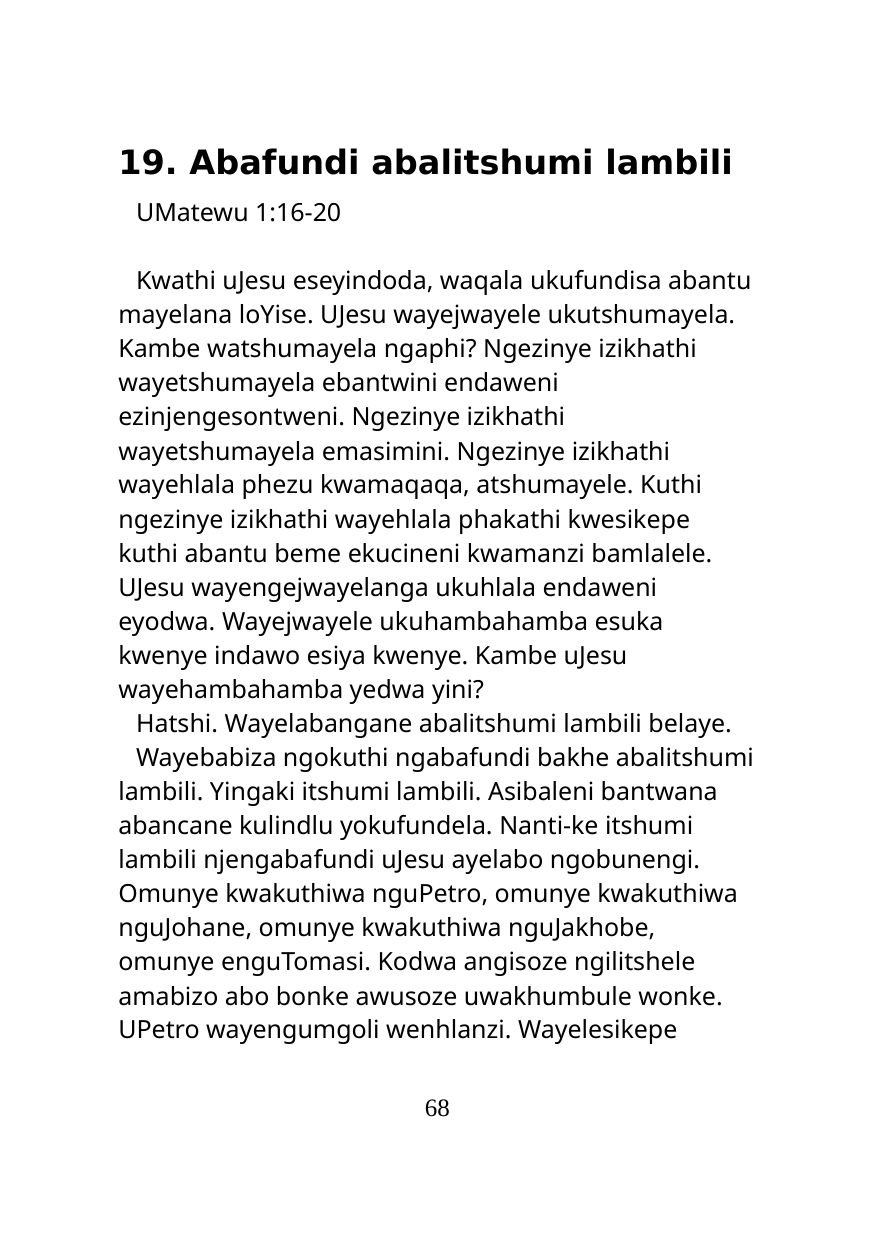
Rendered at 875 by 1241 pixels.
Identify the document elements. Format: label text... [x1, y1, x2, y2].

text Wayebabiza ngokuthi ngabafundi bakhe abalitshumi lambili. Yingaki itshumi lambili. Asibaleni bantwana abancane kulindlu yokufundela. Nanti-ke itshumi lambili njengabafundi uJesu ayelabo ngobunengi. Omunye kwakuthiwa nguPetro, omunye kwakuthiwa nguJohane, omunye kwakuthiwa nguJakhobe, omunye enguTomasi. Kodwa angisoze ngilitshele amabizo abo bonke awusoze uwakhumbule wonke. UPetro wayengumgoli wenhlanzi. Wayelesikepe [118, 740, 756, 1046]
text Kwathi uJesu eseyindoda, waqala ukufundisa abantu mayelana loYise. UJesu wayejwayele ukutshumayela. Kambe watshumayela ngaphi? Ngezinye izikhathi wayetshumayela ebantwini endaweni ezinjengesontweni. Ngezinye izikhathi wayetshumayela emasimini. Ngezinye izikhathi wayehlala phezu kwamaqaqa, atshumayele. Kuthi ngezinye izikhathi wayehlala phakathi kwesikepe kuthi abantu beme ekucineni kwamanzi bamlalele. UJesu wayengejwayelanga ukuhlala endaweni eyodwa. Wayejwayele ukuhambahamba esuka kwenye indawo esiya kwenye. Kambe uJesu wayehambahamba yedwa yini? [118, 263, 756, 706]
text UMatewu 1:16-20 [118, 195, 756, 229]
subtitle 19. Abafundi abalitshumi lambili [118, 143, 756, 182]
text Hatshi. Wayelabangane abalitshumi lambili belaye. [118, 706, 756, 740]
